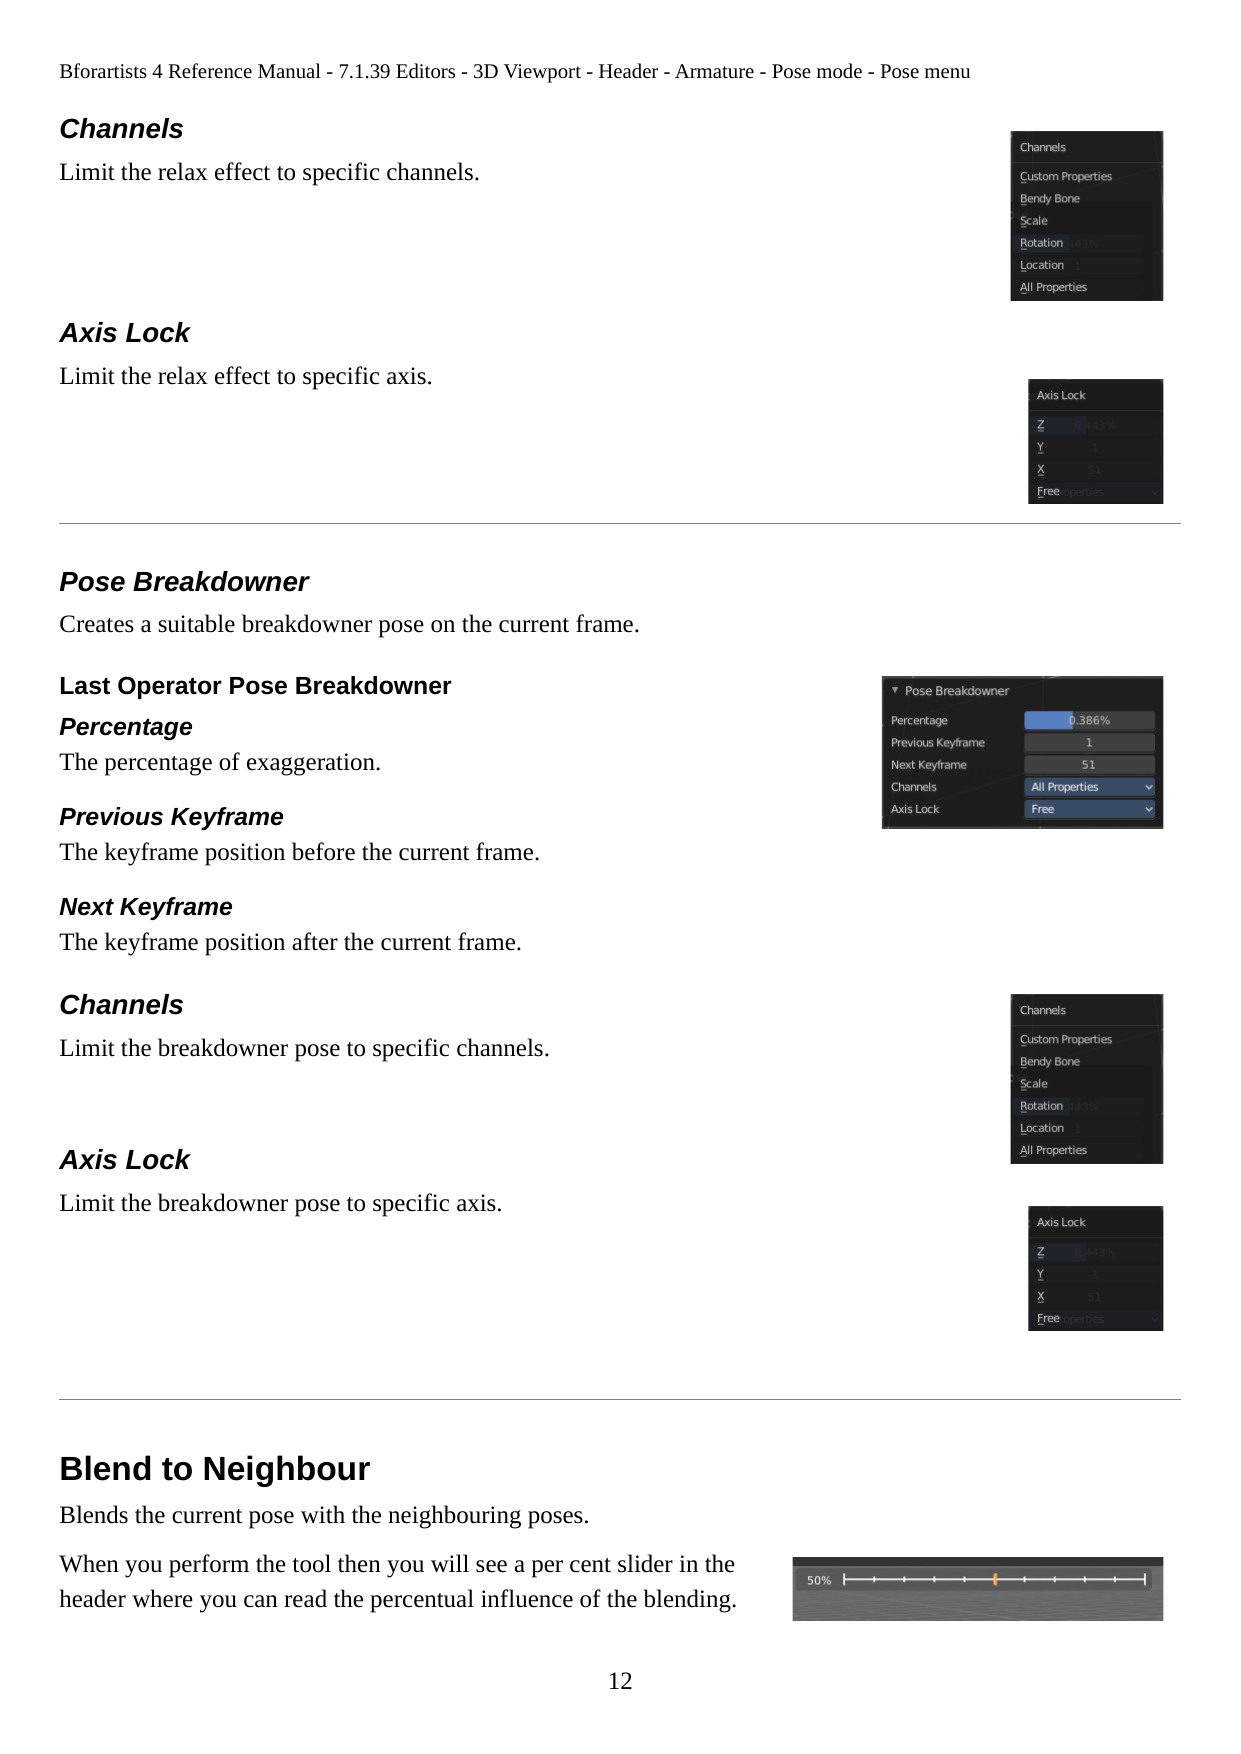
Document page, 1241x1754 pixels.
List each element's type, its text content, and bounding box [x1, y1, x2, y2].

subtitle Previous Keyframe [59, 802, 1181, 831]
subtitle Axis Lock [59, 1143, 1181, 1175]
picture [1010, 131, 1164, 301]
text The keyframe position before the current frame. [59, 837, 1181, 866]
text The percentage of exaggeration. [59, 747, 881, 775]
subtitle Next Keyframe [59, 892, 1181, 921]
subtitle Channels [59, 988, 1181, 1020]
text Limit the relax effect to specific axis. [59, 361, 1181, 390]
subtitle Last Operator Pose Breakdowner [59, 671, 1181, 699]
picture [1028, 1206, 1164, 1331]
subtitle Axis Lock [59, 317, 1181, 348]
text When you perform the tool then you will see a per cent slider in the header where you can read the percentual influence of the blending. [59, 1549, 1181, 1612]
subtitle Percentage [59, 712, 881, 740]
subtitle [1164, 712, 1181, 740]
text Limit the relax effect to specific channels. [59, 157, 1010, 186]
picture [792, 1557, 1164, 1621]
picture [1010, 994, 1164, 1164]
subtitle Pose Breakdowner [59, 565, 1181, 597]
subtitle Blend to Neighbour [59, 1449, 1181, 1488]
text Limit the breakdowner pose to specific channels. [59, 1033, 1010, 1062]
picture [881, 676, 1164, 829]
picture [1028, 379, 1164, 504]
text The keyframe position after the current frame. [59, 927, 1181, 956]
text Creates a suitable breakdowner pose on the current frame. [59, 609, 1181, 638]
subtitle Channels [59, 113, 1181, 144]
text Limit the breakdowner pose to specific axis. [59, 1188, 1181, 1217]
text Blends the current pose with the neighbouring poses. [59, 1500, 1181, 1529]
